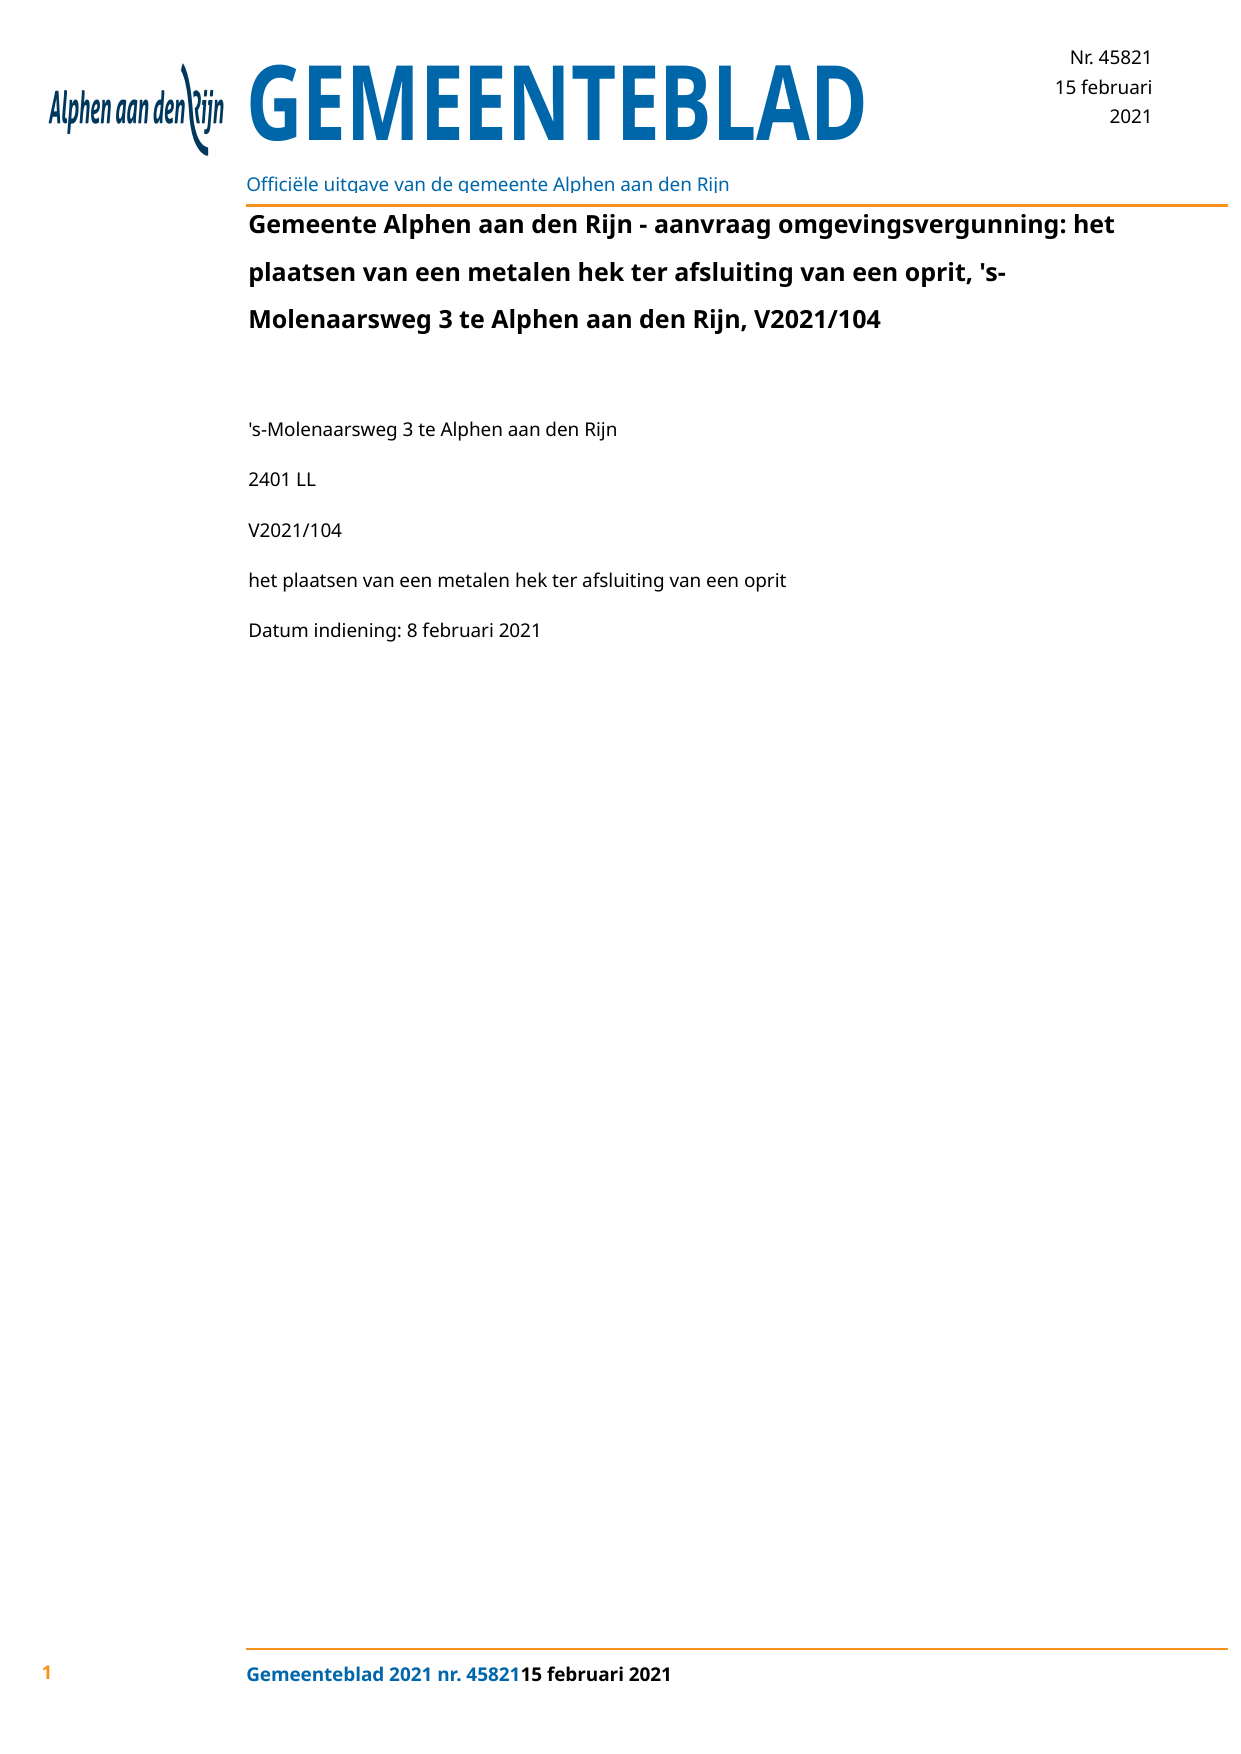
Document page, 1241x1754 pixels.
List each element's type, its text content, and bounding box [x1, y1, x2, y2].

picture [41, 47, 231, 172]
text Gemeente Alphen aan den Rijn - aanvraag omgevingsvergunning: het plaatsen van een metalen hek ter afsluiting van een oprit, 's-Molenaarsweg 3 te Alphen aan den Rijn, V2021/104 [248, 207, 1152, 336]
text het plaatsen van een metalen hek ter afsluiting van een oprit [248, 567, 1152, 593]
text Datum indiening: 8 februari 2021 [248, 618, 1152, 643]
text V2021/104 [248, 517, 1152, 542]
text 2401 LL [248, 466, 1152, 492]
text 's-Molenaarsweg 3 te Alphen aan den Rijn [248, 416, 1152, 442]
